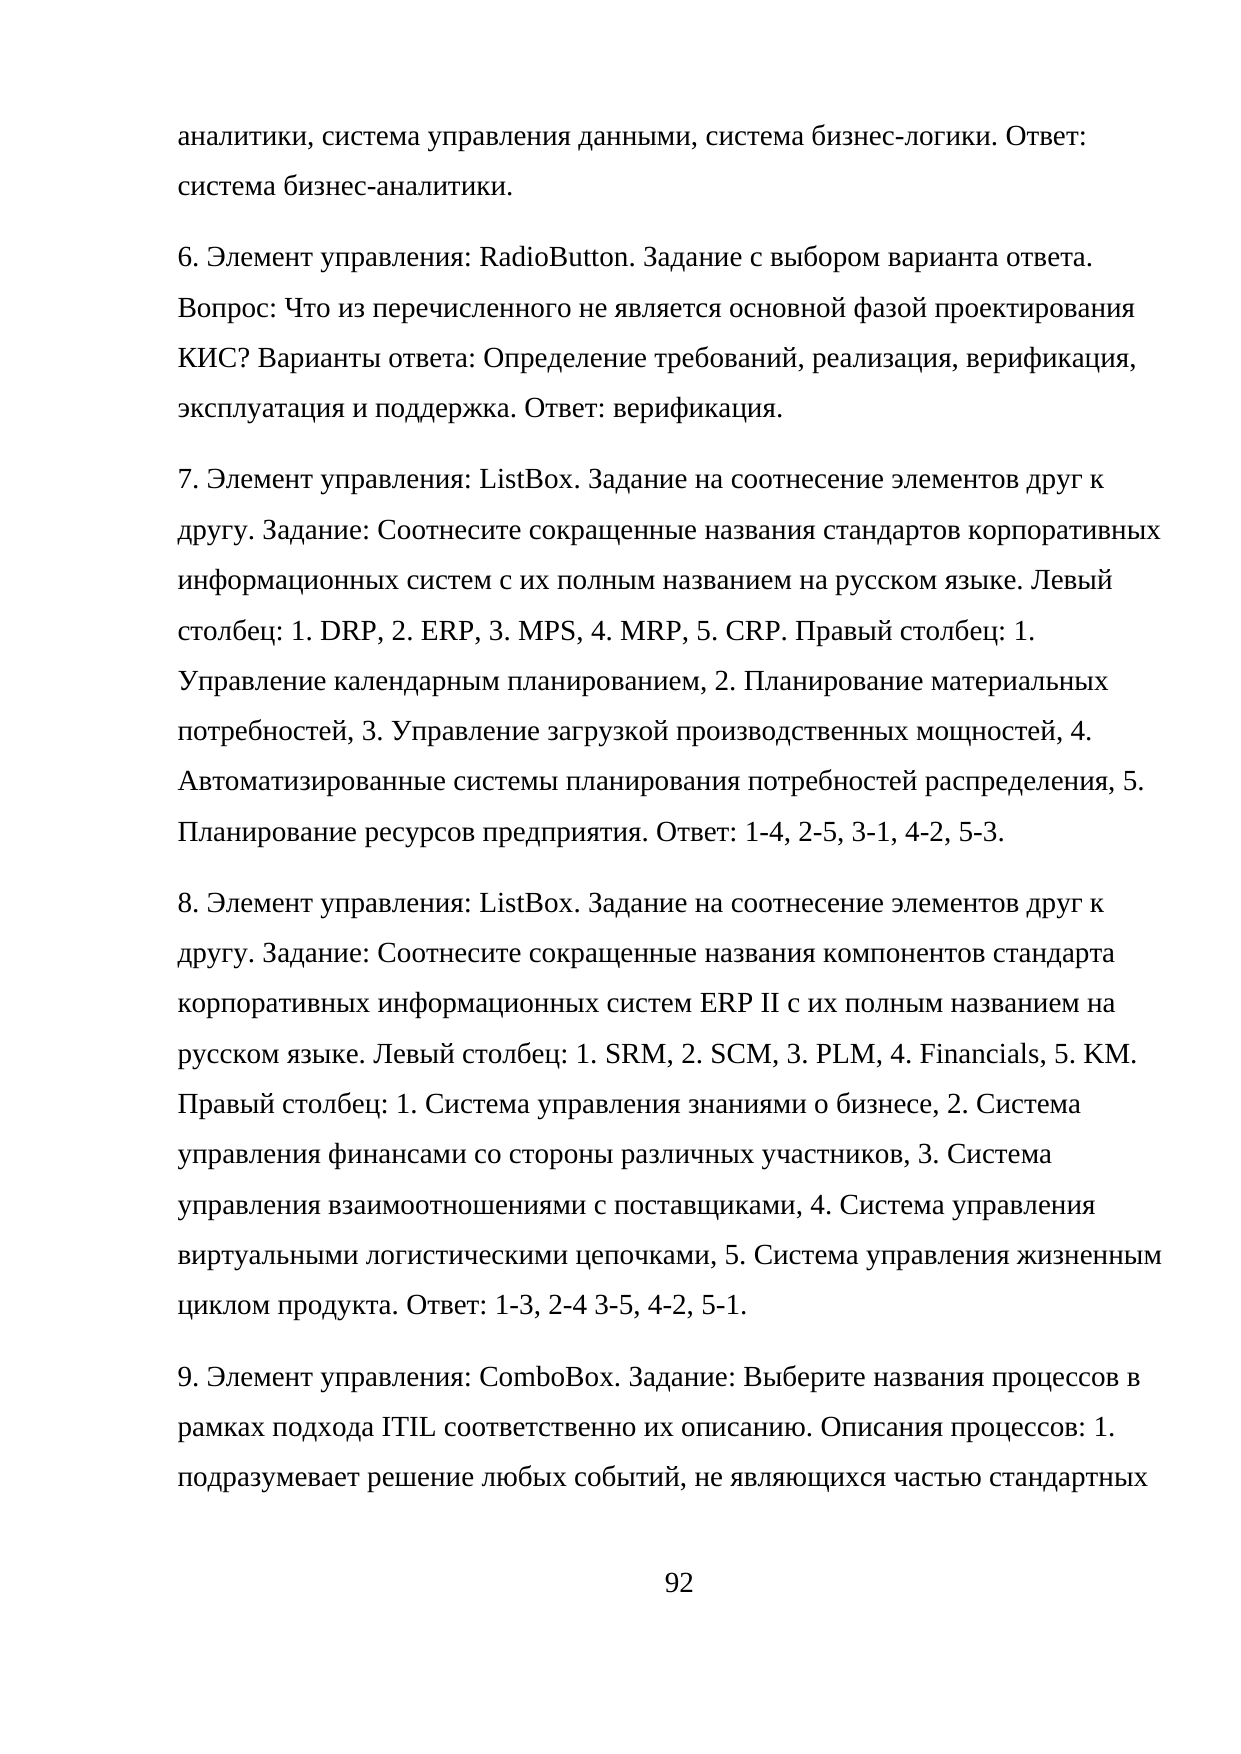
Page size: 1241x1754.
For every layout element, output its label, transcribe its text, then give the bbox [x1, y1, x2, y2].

text 9. Элемент управления: ComboBox. Задание: Выберите названия процессов в рамках подхода ITIL соответственно их описанию. Описания процессов: 1. подразумевает решение любых событий, не являющихся частью стандартных [177, 1359, 1181, 1493]
text 7. Элемент управления: ListBox. Задание на соотнесение элементов друг к другу. Задание: Соотнесите сокращенные названия стандартов корпоративных информационных систем с их полным названием на русском языке. Левый столбец: 1. DRP, 2. ERP, 3. MPS, 4. MRP, 5. CRP. Правый столбец: 1. Управление календарным планированием, 2. Планирование материальных потребностей, 3. Управление загрузкой производственных мощностей, 4. Автоматизированные системы планирования потребностей распределения, 5. Планирование ресурсов предприятия. Ответ: 1-4, 2-5, 3-1, 4-2, 5-3. [177, 462, 1181, 847]
text аналитики, система управления данными, система бизнес-логики. Ответ: система бизнес-аналитики. [177, 118, 1181, 202]
text 8. Элемент управления: ListBox. Задание на соотнесение элементов друг к другу. Задание: Соотнесите сокращенные названия компонентов стандарта корпоративных информационных систем ERP II с их полным названием на русском языке. Левый столбец: 1. SRM, 2. SCM, 3. PLM, 4. Financials, 5. KM. Правый столбец: 1. Система управления знаниями о бизнесе, 2. Система управления финансами со стороны различных участников, 3. Система управления взаимоотношениями с поставщиками, 4. Система управления виртуальными логистическими цепочками, 5. Система управления жизненным циклом продукта. Ответ: 1-3, 2-4 3-5, 4-2, 5-1. [177, 885, 1181, 1321]
text 6. Элемент управления: RadioButton. Задание с выбором варианта ответа. Вопрос: Что из перечисленного не является основной фазой проектирования КИС? Варианты ответа: Определение требований, реализация, верификация, эксплуатация и поддержка. Ответ: верификация. [177, 239, 1181, 424]
